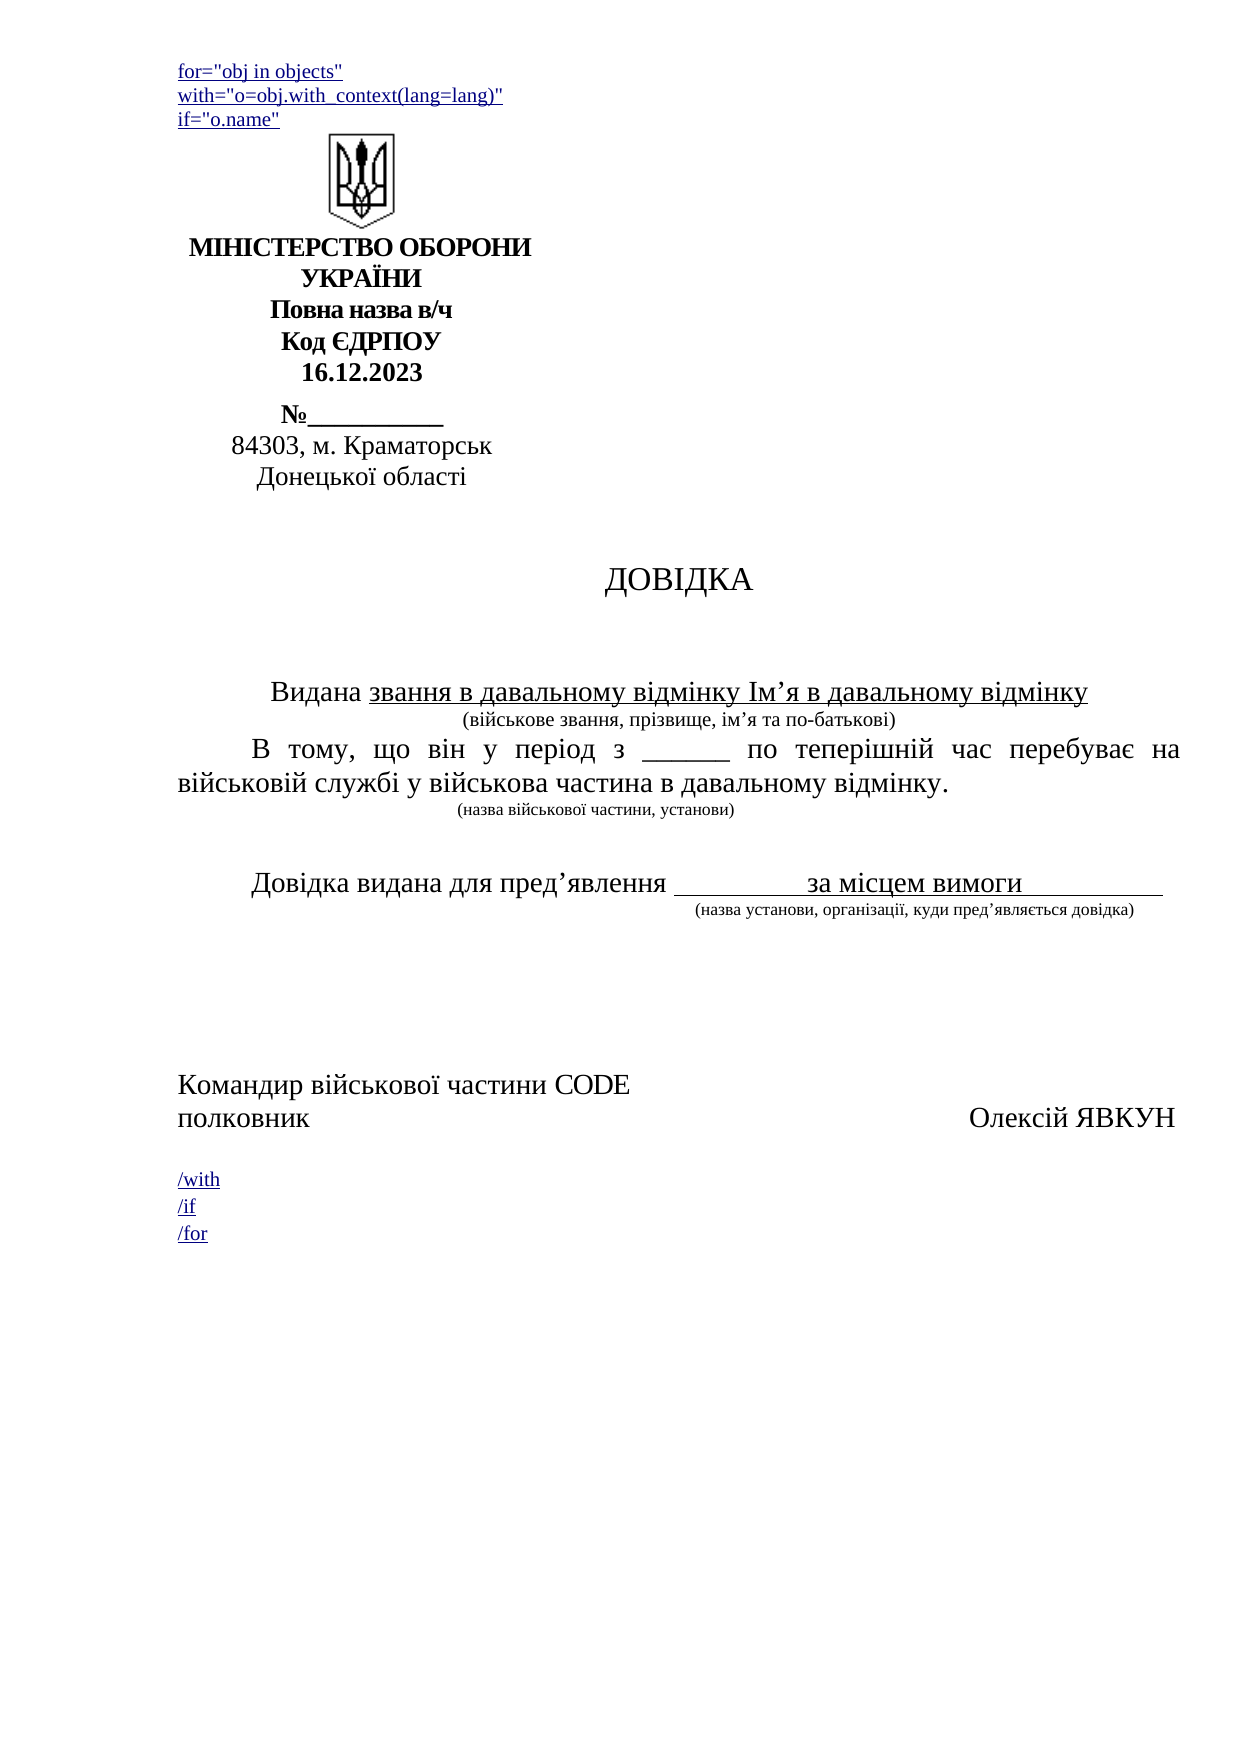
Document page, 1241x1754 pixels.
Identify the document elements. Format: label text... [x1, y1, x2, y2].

table_header [398, 131, 546, 231]
text полковник Олексій ЯВКУН [177, 1100, 1181, 1134]
text (назва військової частини, установи) [177, 798, 1181, 832]
text /if [177, 1194, 1181, 1218]
table_cell 16.12.2023 [177, 356, 546, 398]
text if="o.name" [177, 107, 1181, 131]
text ДОВІДКА [177, 559, 1181, 597]
table_cell Код ЄДРПОУ [177, 325, 546, 356]
text (назва установи, організації, куди пред’являється довідка) [177, 899, 1181, 933]
table_cell Донецької області [177, 461, 546, 492]
table_cell МІНІСТЕРСТВО ОБОРОНИ [177, 231, 546, 262]
text В тому, що він у період з ______ по теперішній час перебуває на військовій службі у військова частина в давальному відмінку. [177, 731, 1181, 798]
text with="o=obj.with_context(lang=lang)" [177, 83, 1181, 107]
table_header [177, 131, 326, 231]
text for="obj in objects" [177, 59, 1181, 83]
text Командир військової частини CODE [177, 1067, 1181, 1100]
text /for [177, 1221, 1181, 1245]
table_cell УКРАЇНИ [177, 263, 546, 293]
text (військове звання, прізвище, ім’я та по-батькові) [177, 707, 1181, 731]
text Довідка видана для пред’явлення за місцем вимоги [177, 866, 1181, 899]
table_cell №__________ [177, 398, 546, 429]
text Видана звання в давальному відмінку Імʼя в давальному відмінку [177, 674, 1181, 707]
text /with [177, 1167, 1181, 1191]
table_cell 84303, м. Краматорськ [177, 429, 546, 461]
picture [326, 131, 398, 232]
table_cell Повна назва в/ч [177, 294, 546, 325]
